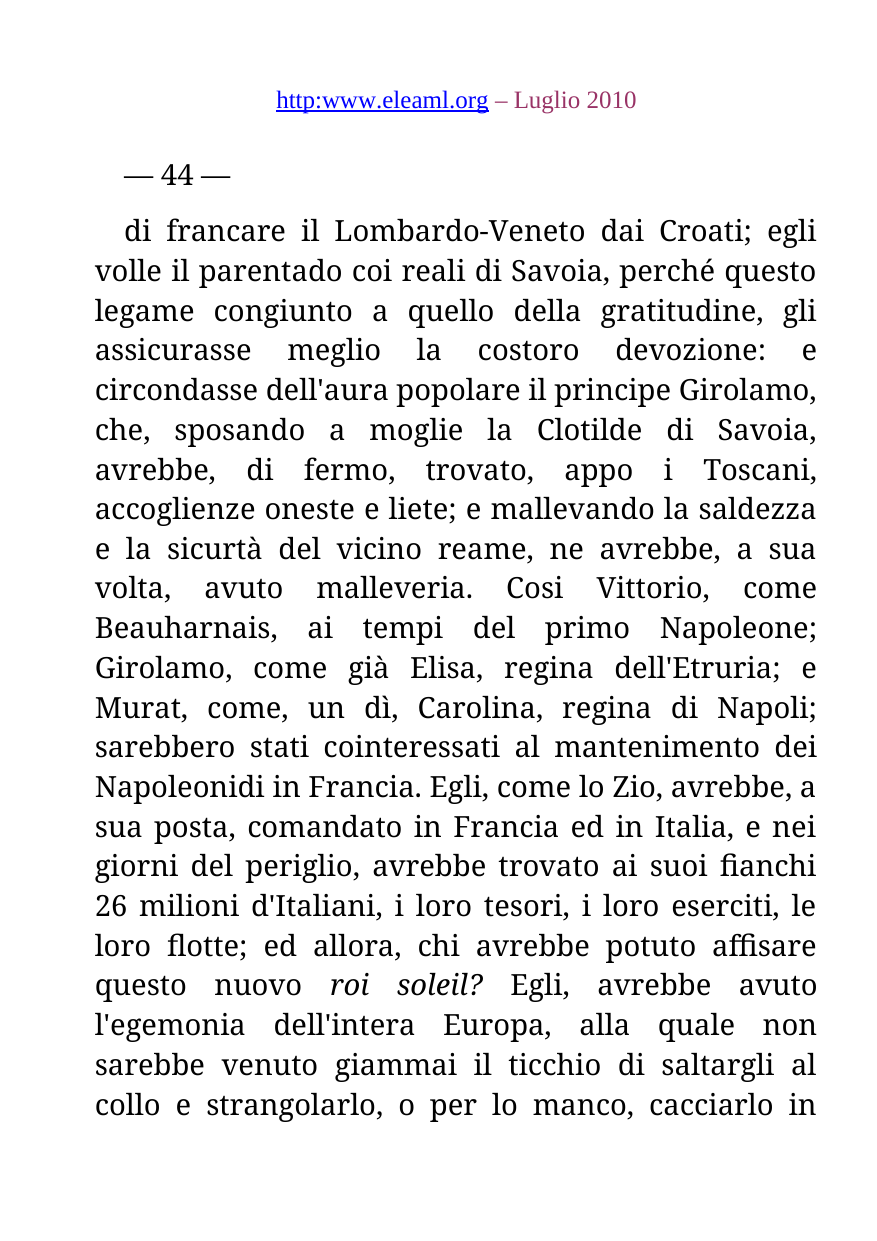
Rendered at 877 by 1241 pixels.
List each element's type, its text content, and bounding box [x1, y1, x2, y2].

text di francare il Lombardo-Veneto dai Croati; egli volle il parentado coi reali di Savoia, perché questo legame congiunto a quello della gratitudine, gli assicurasse meglio la costoro devozione: e circondasse dell'aura popolare il principe Girolamo, che, sposando a moglie la Clotilde di Savoia, avrebbe, di fermo, trovato, appo i Toscani, accoglienze oneste e liete; e mallevando la saldezza e la sicurtà del vicino reame, ne avrebbe, a sua volta, avuto malleveria. Cosi Vittorio, come Beauharnais, ai tempi del primo Napoleone; Girolamo, come già Elisa, regina dell'Etruria; e Murat, come, un dì, Carolina, regina di Napoli; sarebbero stati cointeressati al mantenimento dei Napoleonidi in Francia. Egli, come lo Zio, avrebbe, a sua posta, comandato in Francia ed in Italia, e nei giorni del periglio, avrebbe trovato ai suoi fianchi 26 milioni d'Italiani, i loro tesori, i loro eserciti, le loro flotte; ed allora, chi avrebbe potuto affisare questo nuovo roi soleil? Egli, avrebbe avuto l'egemonia dell'intera Europa, alla quale non sarebbe venuto giammai il ticchio di saltargli al collo e strangolarlo, o per lo manco, cacciarlo in [94, 211, 818, 1123]
text — 44 — [94, 154, 818, 193]
